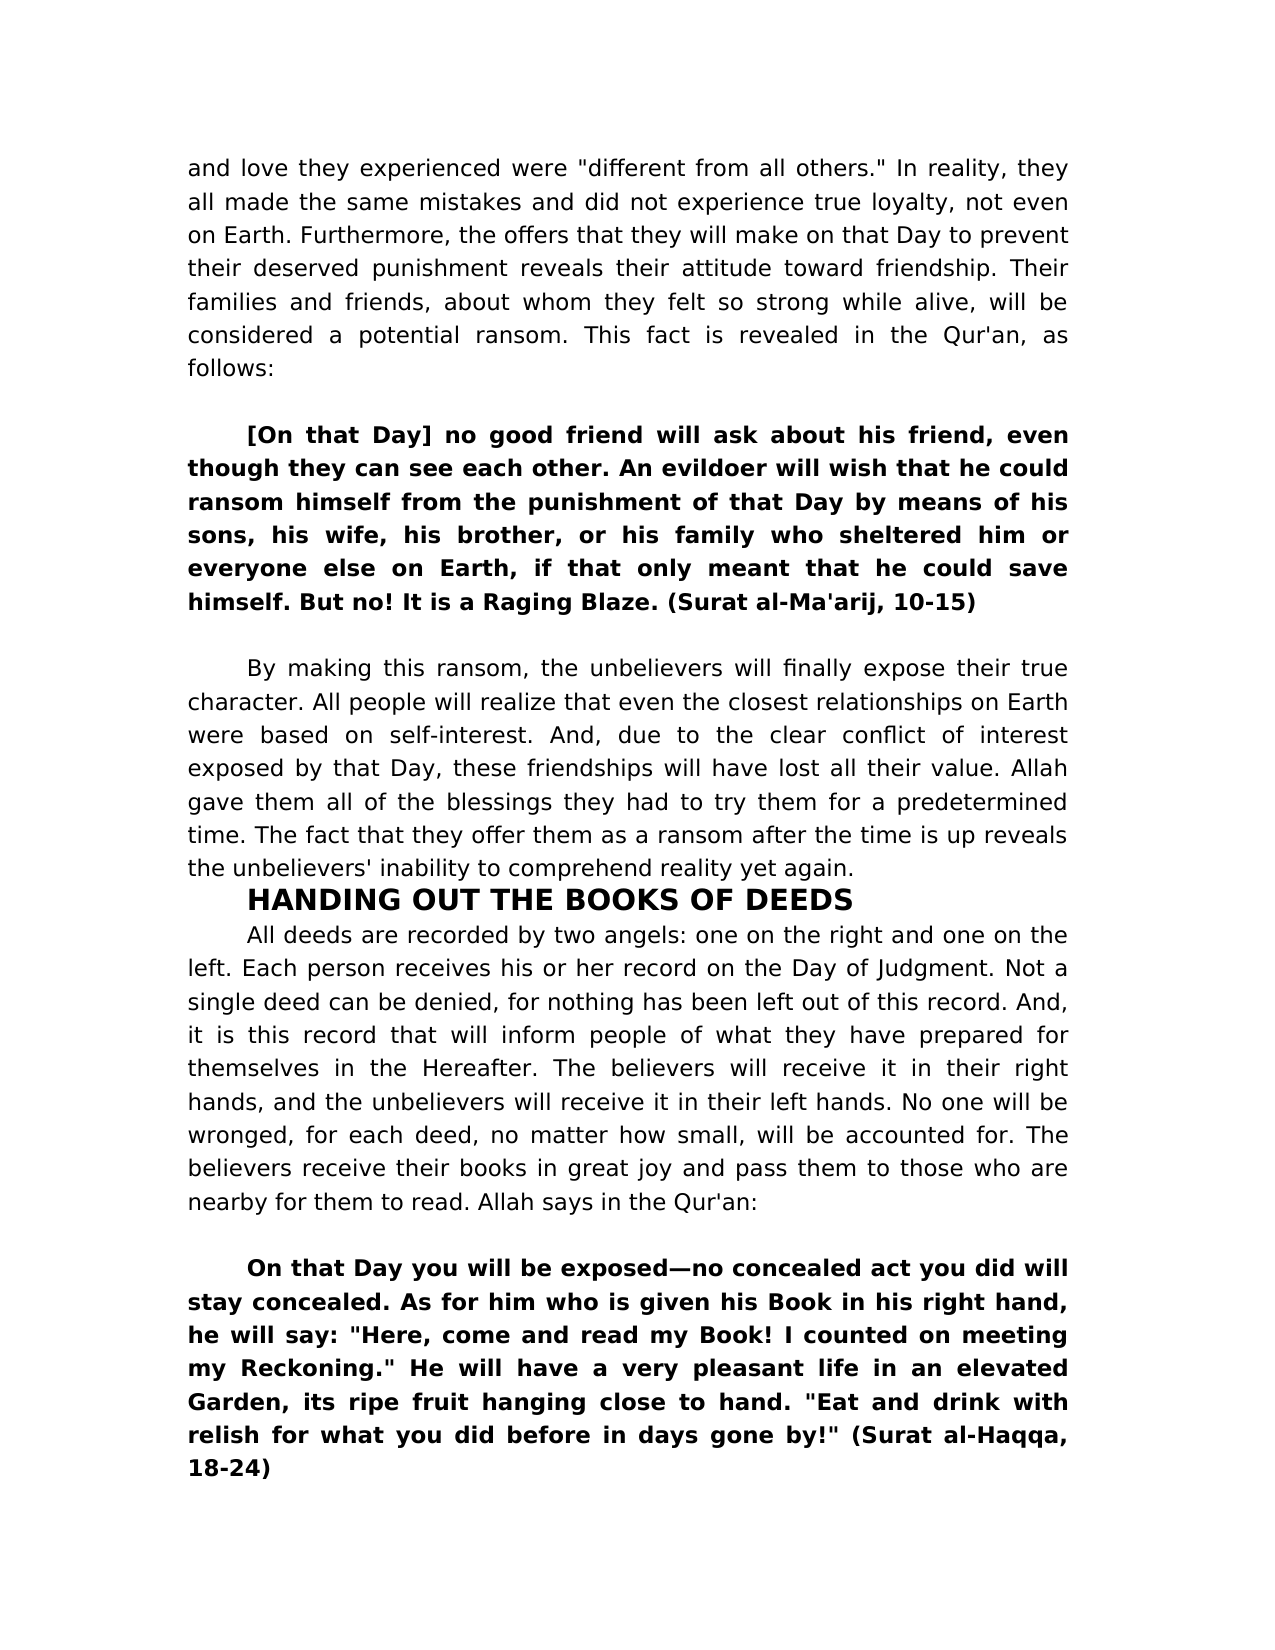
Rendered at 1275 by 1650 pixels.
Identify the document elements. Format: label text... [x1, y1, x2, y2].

text By making this ransom, the unbelievers will finally expose their true character. All people will realize that even the closest relationships on Earth were based on self-interest. And, due to the clear conflict of interest exposed by that Day, these friendships will have lost all their value. Allah gave them all of the blessings they had to try them for a predetermined time. The fact that they offer them as a ransom after the time is up reveals the unbelievers' inability to comprehend reality yet again. [187, 650, 1070, 883]
text HANDING OUT THE BOOKS OF DEEDS [187, 883, 1070, 917]
text [On that Day] no good friend will ask about his friend, even though they can see each other. An evildoer will wish that he could ransom himself from the punishment of that Day by means of his sons, his wife, his brother, or his family who sheltered him or everyone else on Earth, if that only meant that he could save himself. But no! It is a Raging Blaze. (Surat al-Ma'arij, 10-15) [187, 417, 1070, 617]
text On that Day you will be exposed—no concealed act you did will stay concealed. As for him who is given his Book in his right hand, he will say: "Here, come and read my Book! I counted on meeting my Reckoning." He will have a very pleasant life in an elevated Garden, its ripe fruit hanging close to hand. "Eat and drink with relish for what you did before in days gone by!" (Surat al-Haqqa, 18-24) [187, 1250, 1070, 1483]
text and love they experienced were "different from all others." In reality, they all made the same mistakes and did not experience true loyalty, not even on Earth. Furthermore, the offers that they will make on that Day to prevent their deserved punishment reveals their attitude toward friendship. Their families and friends, about whom they felt so strong while alive, will be considered a potential ransom. This fact is revealed in the Qur'an, as follows: [187, 150, 1070, 383]
text All deeds are recorded by two angels: one on the right and one on the left. Each person receives his or her record on the Day of Judgment. Not a single deed can be denied, for nothing has been left out of this record. And, it is this record that will inform people of what they have prepared for themselves in the Hereafter. The believers will receive it in their right hands, and the unbelievers will receive it in their left hands. No one will be wronged, for each deed, no matter how small, will be accounted for. The believers receive their books in great joy and pass them to those who are nearby for them to read. Allah says in the Qur'an: [187, 917, 1070, 1217]
